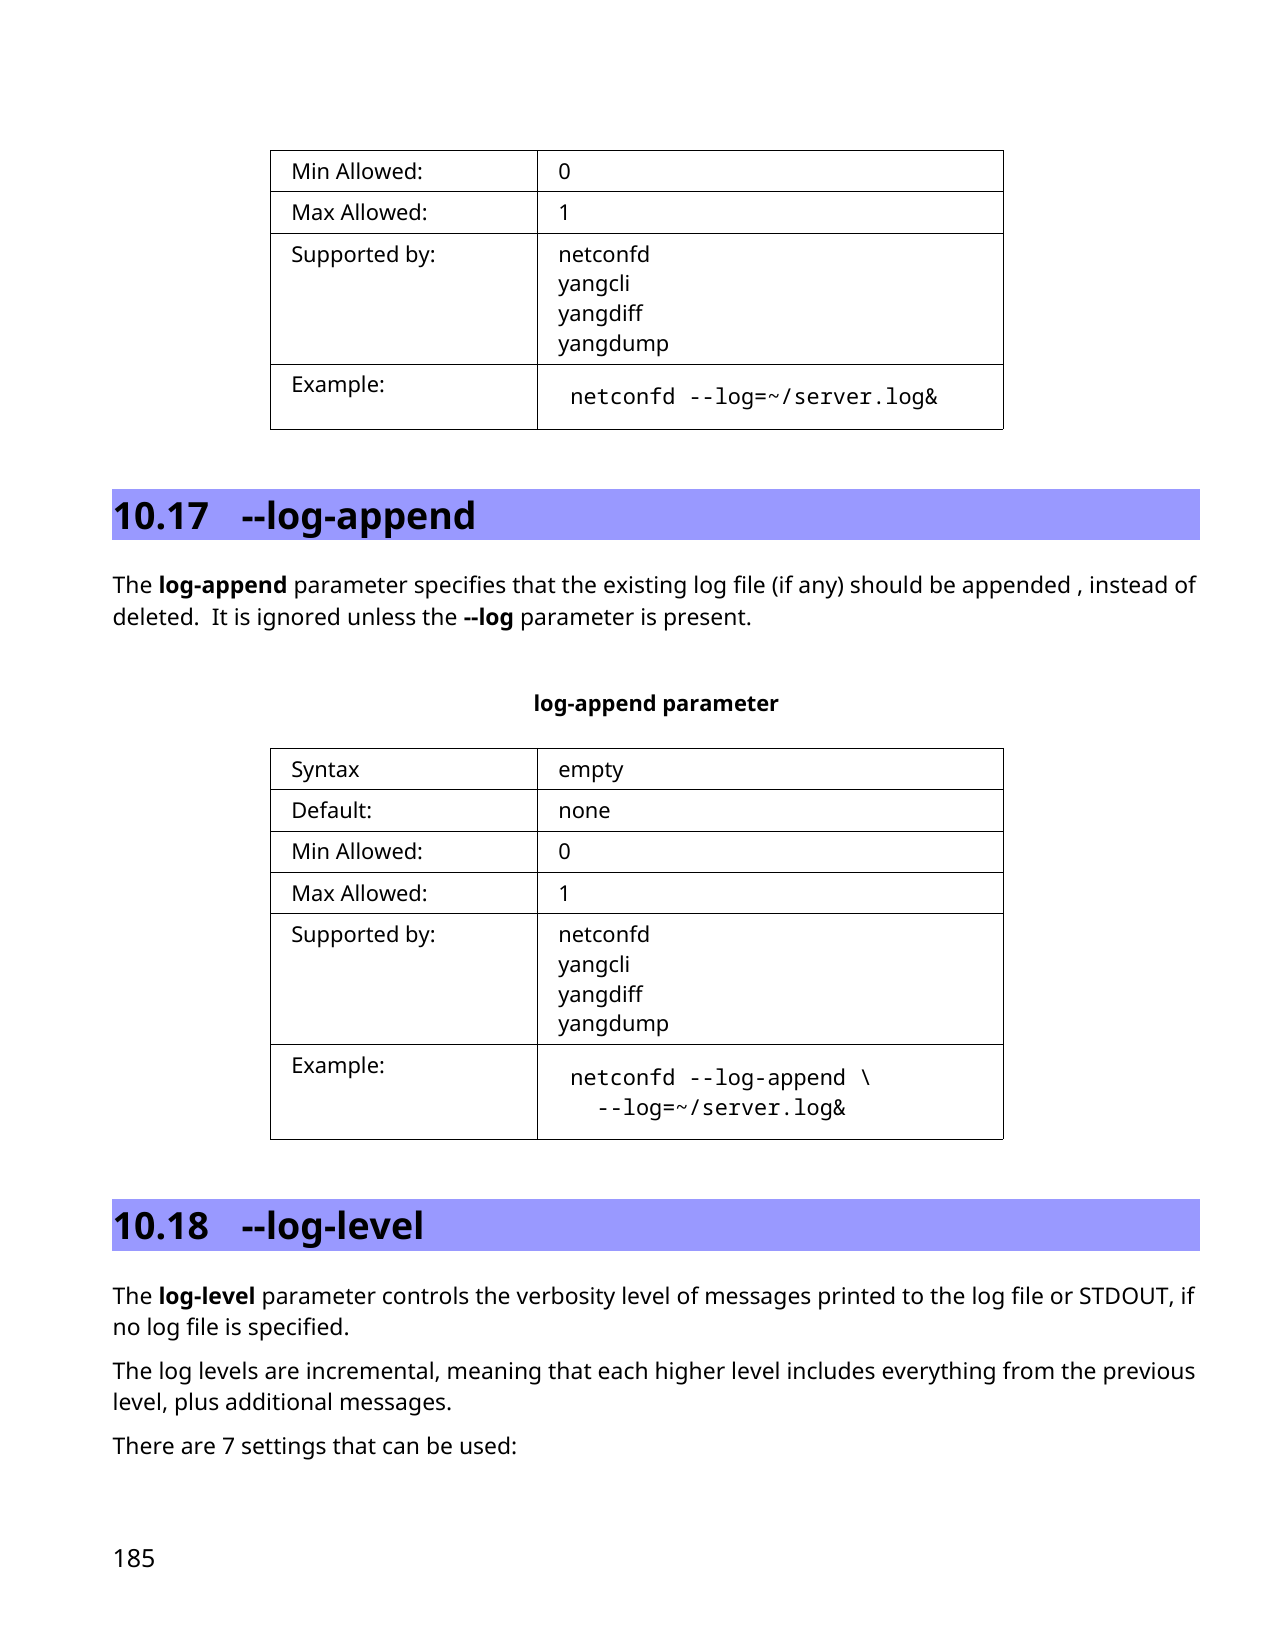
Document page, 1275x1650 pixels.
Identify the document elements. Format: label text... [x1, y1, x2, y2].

table_cell Supported by: [271, 914, 537, 1044]
text The log levels are incremental, meaning that each higher level includes everything from the previous level, plus additional messages. [112, 1355, 1200, 1417]
table_cell Example: [271, 365, 537, 429]
table_cell 0 [538, 832, 1003, 872]
subtitle log-append parameter [127, 688, 1185, 718]
table_cell Min Allowed: [271, 832, 537, 872]
subtitle --log-append [112, 489, 1200, 540]
table_cell netconfd yangcli yangdiff yangdump [538, 914, 1003, 1044]
table_cell Min Allowed: [271, 151, 537, 191]
text The log-append parameter specifies that the existing log file (if any) should be appended , instead of deleted. It is ignored unless the --log parameter is present. [112, 569, 1200, 632]
text There are 7 settings that can be used: [112, 1430, 1200, 1461]
table_cell 1 [538, 192, 1003, 233]
table_cell netconfd --log=~/server.log& [538, 365, 1003, 429]
table_cell Default: [271, 790, 537, 831]
text The log-level parameter controls the verbosity level of messages printed to the log file or STDOUT, if no log file is specified. [112, 1280, 1200, 1342]
table_cell 0 [538, 151, 1003, 191]
table_cell netconfd yangcli yangdiff yangdump [538, 234, 1003, 363]
table_cell Supported by: [271, 234, 537, 363]
table_cell netconfd --log-append \ --log=~/server.log& [538, 1045, 1003, 1139]
table_cell Max Allowed: [271, 192, 537, 233]
table_cell 1 [538, 873, 1003, 913]
table_cell Example: [271, 1045, 537, 1139]
table_header empty [538, 749, 1003, 789]
table_cell none [538, 790, 1003, 831]
subtitle --log-level [112, 1199, 1200, 1251]
table_cell Max Allowed: [271, 873, 537, 913]
table_header Syntax [271, 749, 537, 789]
